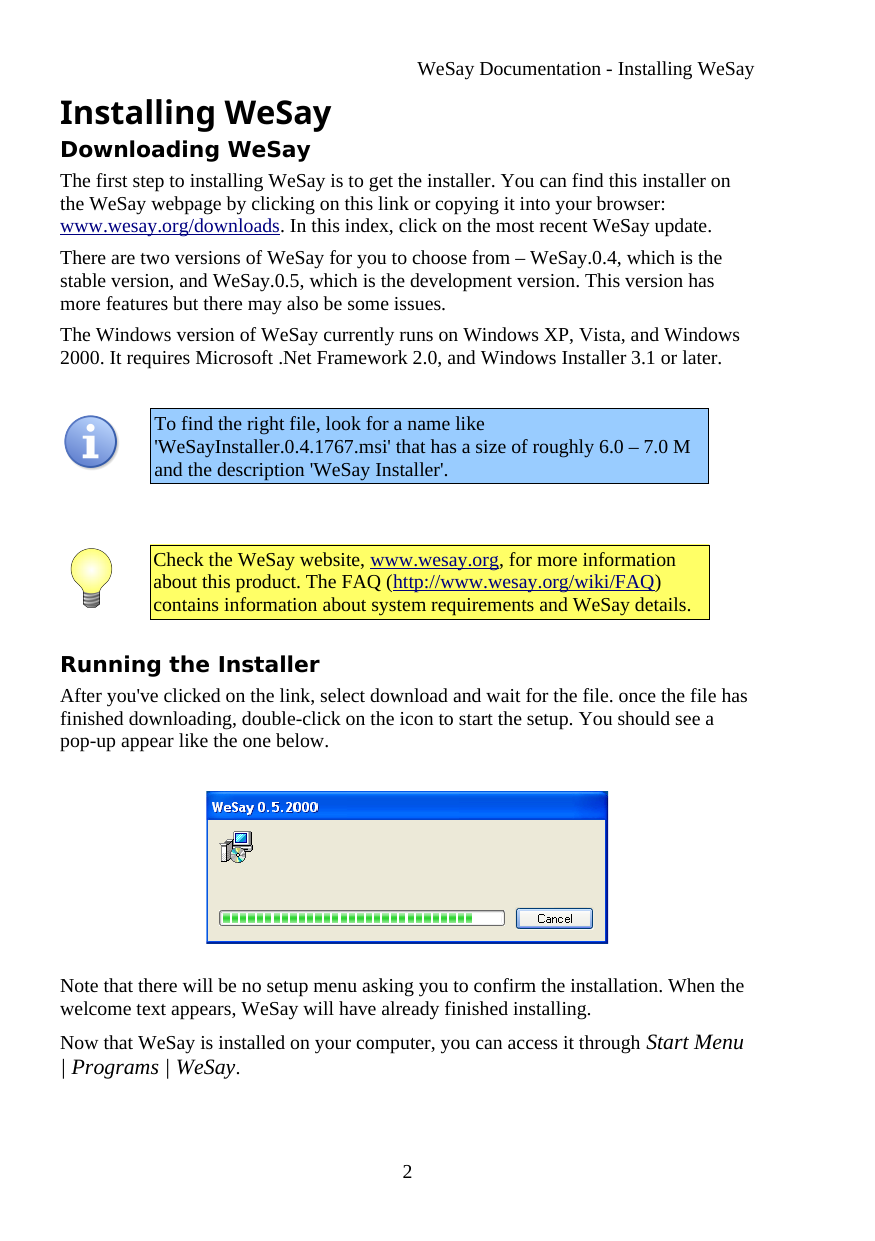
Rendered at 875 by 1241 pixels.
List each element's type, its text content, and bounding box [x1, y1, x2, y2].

text Note that there will be no setup menu asking you to confirm the installation. When the welcome text appears, WeSay will have already finished installing. [60, 761, 754, 1020]
subtitle Downloading WeSay [60, 137, 754, 163]
subtitle Installing WeSay [60, 90, 754, 134]
text The Windows version of WeSay currently runs on Windows XP, Vista, and Windows 2000. It requires Microsoft .Net Framework 2.0, and Windows Installer 3.1 or later. [60, 323, 754, 369]
text Check the WeSay website, www.wesay.org, for more information about this product. The FAQ (http://www.wesay.org/wiki/FAQ) contains information about system requirements and WeSay details. [151, 546, 709, 619]
subtitle Running the Installer [60, 652, 754, 678]
picture [60, 547, 121, 608]
text Now that WeSay is installed on your computer, you can access it through Start Menu | Programs | WeSay. [60, 1029, 754, 1079]
text There are two versions of WeSay for you to choose from – WeSay.0.4, which is the stable version, and WeSay.0.5, which is the development version. This version has more features but there may also be some issues. [60, 246, 754, 314]
picture [206, 791, 609, 944]
text The first step to installing WeSay is to get the installer. You can find this installer on the WeSay webpage by clicking on this link or copying it into your browser: www.wesay.org/downloads. In this index, click on the most recent WeSay update. [60, 169, 754, 237]
picture [60, 412, 121, 472]
text To find the right file, look for a name like 'WeSayInstaller.0.4.1767.msi' that has a size of roughly 6.0 – 7.0 M and the description 'WeSay Installer'. [151, 409, 708, 483]
text After you've clicked on the link, select download and wait for the file. once the file has finished downloading, double-click on the icon to start the setup. You should see a pop-up appear like the one below. [60, 684, 754, 752]
